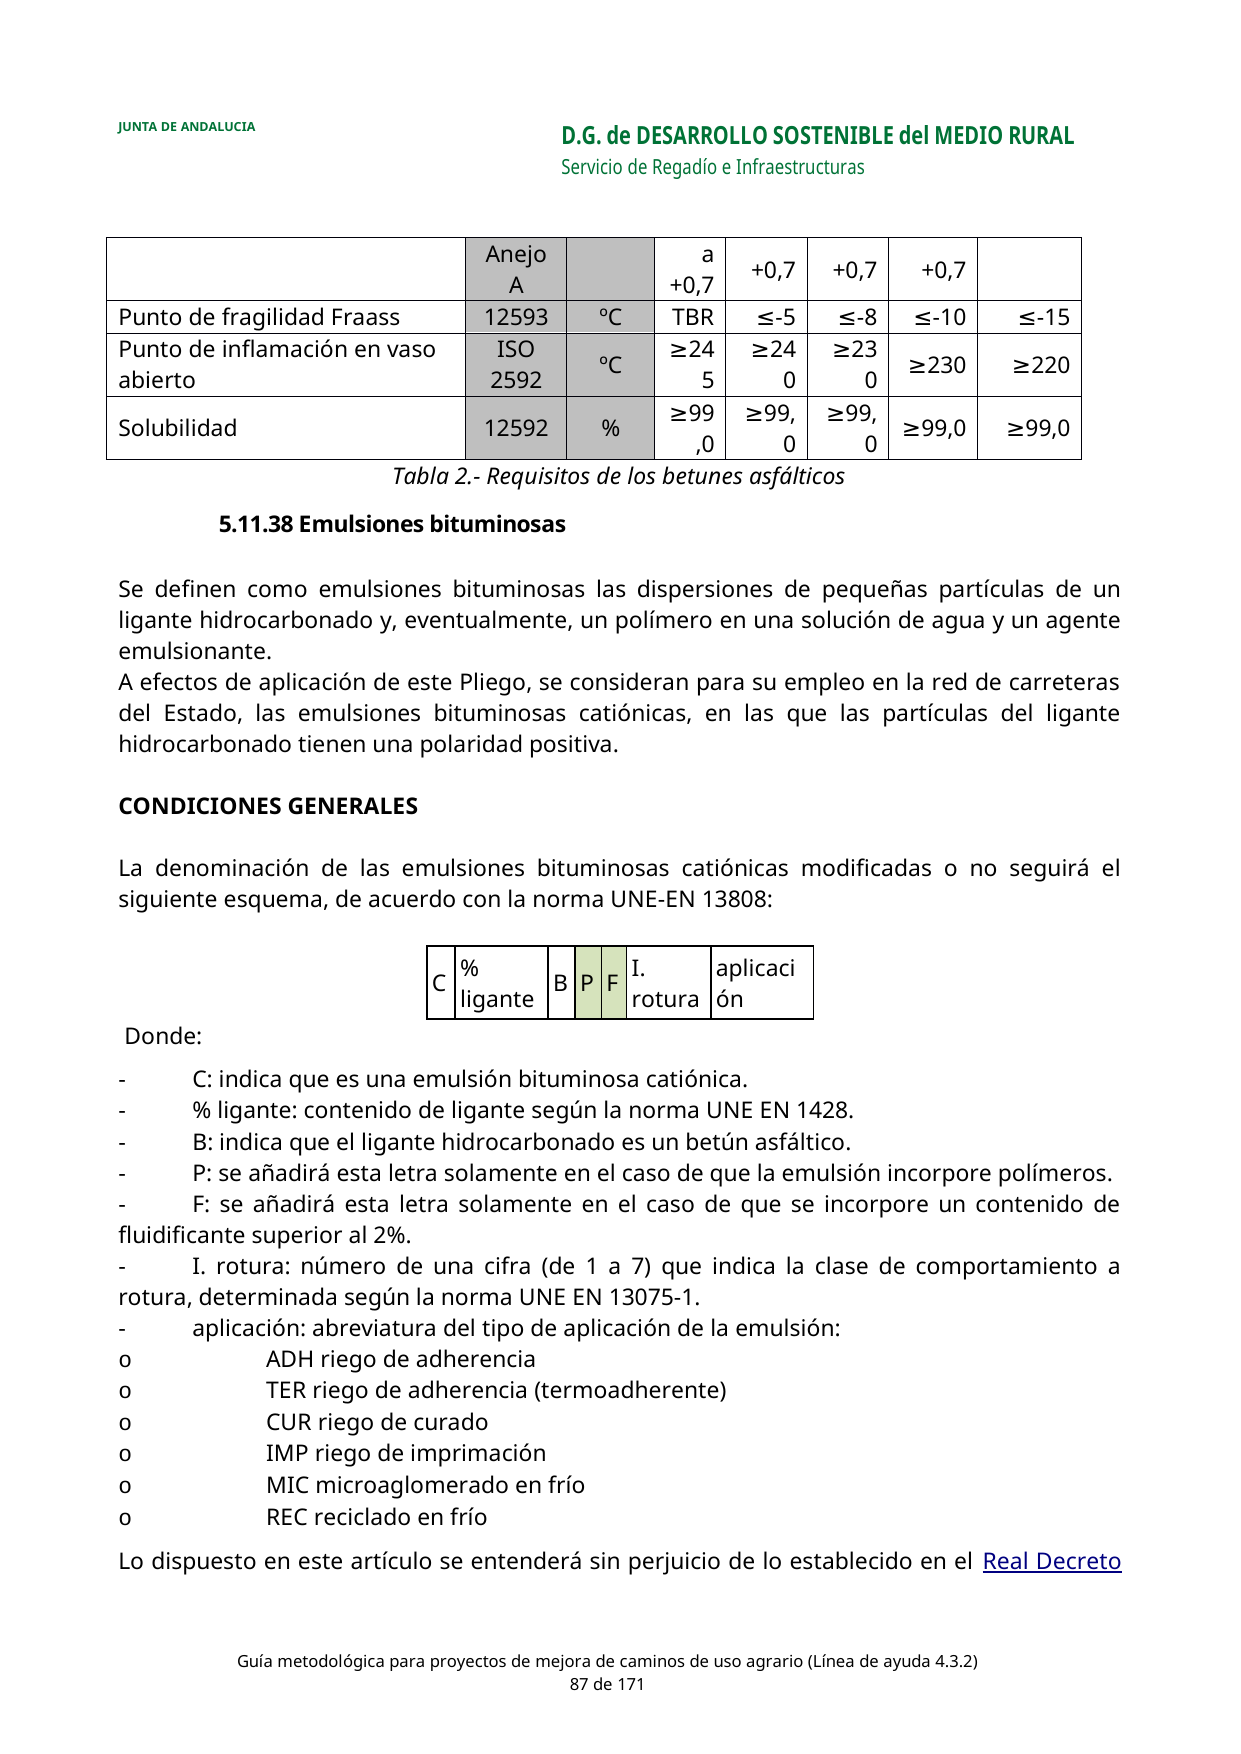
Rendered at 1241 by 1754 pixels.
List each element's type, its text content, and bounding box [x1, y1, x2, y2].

table_cell ≥99,0 [655, 397, 725, 459]
table_header C [428, 947, 454, 1018]
table_cell ≥99,0 [889, 397, 977, 459]
table_cell Anejo A [466, 238, 566, 300]
list P: se añadirá esta letra solamente en el caso de que la emulsión incorpore polímeros. [118, 1156, 1122, 1187]
table_cell Punto de inflamación en vaso abierto [107, 334, 465, 396]
table_cell ≥99,0 [726, 397, 807, 459]
table_header aplicación [712, 947, 813, 1018]
table_cell +0,7 [808, 238, 888, 300]
table_cell ≤-15 [978, 301, 1081, 332]
table_cell - [567, 238, 654, 300]
table_cell [107, 238, 465, 300]
list IMP riego de imprimación [118, 1437, 1122, 1469]
list B: indica que el ligante hidrocarbonado es un betún asfáltico. [118, 1125, 1122, 1156]
text Lo dispuesto en este artículo se entenderá sin perjuicio de lo establecido en el Real Decreto [118, 1544, 1122, 1576]
list C: indica que es una emulsión bituminosa catiónica. [118, 1063, 1122, 1094]
text CONDICIONES GENERALES [118, 790, 1122, 821]
table_header F [602, 947, 626, 1018]
table_cell ≤-8 [808, 301, 888, 332]
table_cell 12592 [466, 397, 566, 459]
table_cell ºC [567, 334, 654, 396]
list MIC microaglomerado en frío [118, 1469, 1122, 1501]
table_cell ≥240 [726, 334, 807, 396]
list % ligante: contenido de ligante según la norma UNE EN 1428. [118, 1094, 1122, 1125]
list aplicación: abreviatura del tipo de aplicación de la emulsión: [118, 1312, 1122, 1343]
text Se definen como emulsiones bituminosas las dispersiones de pequeñas partículas de un ligante hidrocarbonado y, eventualmente, un polímero en una solución de agua y un agente emulsionante. [118, 573, 1122, 666]
list TER riego de adherencia (termoadherente) [118, 1374, 1122, 1406]
table_cell ≥99,0 [978, 397, 1081, 459]
table_cell ≥230 [889, 334, 977, 396]
table_header I. rotura [627, 947, 710, 1018]
table_cell TBR [655, 301, 725, 332]
text A efectos de aplicación de este Pliego, se consideran para su empleo en la red de carreteras del Estado, las emulsiones bituminosas catiónicas, en las que las partículas del ligante hidrocarbonado tienen una polaridad positiva. [118, 666, 1122, 759]
text Donde: [118, 1020, 1122, 1051]
list CUR riego de curado [118, 1406, 1122, 1437]
table_cell ≥230 [808, 334, 888, 396]
list I. rotura: número de una cifra (de 1 a 7) que indica la clase de comportamiento a rotura, determinada según la norma UNE EN 13075-1. [118, 1249, 1122, 1312]
table_cell ≥99,0 [808, 397, 888, 459]
table_header B [549, 947, 574, 1018]
table_cell ≥220 [978, 334, 1081, 396]
table_cell ≤-10 [889, 301, 977, 332]
text La denominación de las emulsiones bituminosas catiónicas modificadas o no seguirá el siguiente esquema, de acuerdo con la norma UNE-EN 13808: [118, 852, 1122, 914]
table_cell a +0,7 [655, 238, 725, 300]
table_cell ≤-5 [726, 301, 807, 332]
table_cell ≥245 [655, 334, 725, 396]
list ADH riego de adherencia [118, 1343, 1122, 1374]
table_cell ISO 2592 [466, 334, 566, 396]
table_cell +0,7 [889, 238, 977, 300]
text Tabla 2.- Requisitos de los betunes asfálticos [118, 460, 1122, 491]
table_cell Punto de fragilidad Fraass [107, 301, 465, 332]
table_cell 12593 [466, 301, 566, 332]
list F: se añadirá esta letra solamente en el caso de que se incorpore un contenido de fluidificante superior al 2%. [118, 1187, 1122, 1249]
table_cell % [567, 397, 654, 459]
table_header % ligante [456, 947, 547, 1018]
table_header P [576, 947, 601, 1018]
subtitle 5.11.38 Emulsiones bituminosas [183, 508, 1122, 539]
table_cell [978, 238, 1081, 300]
table_cell Solubilidad [107, 397, 465, 459]
list REC reciclado en frío [118, 1501, 1122, 1532]
table_cell ºC [567, 301, 654, 332]
table_cell +0,7 [726, 238, 807, 300]
